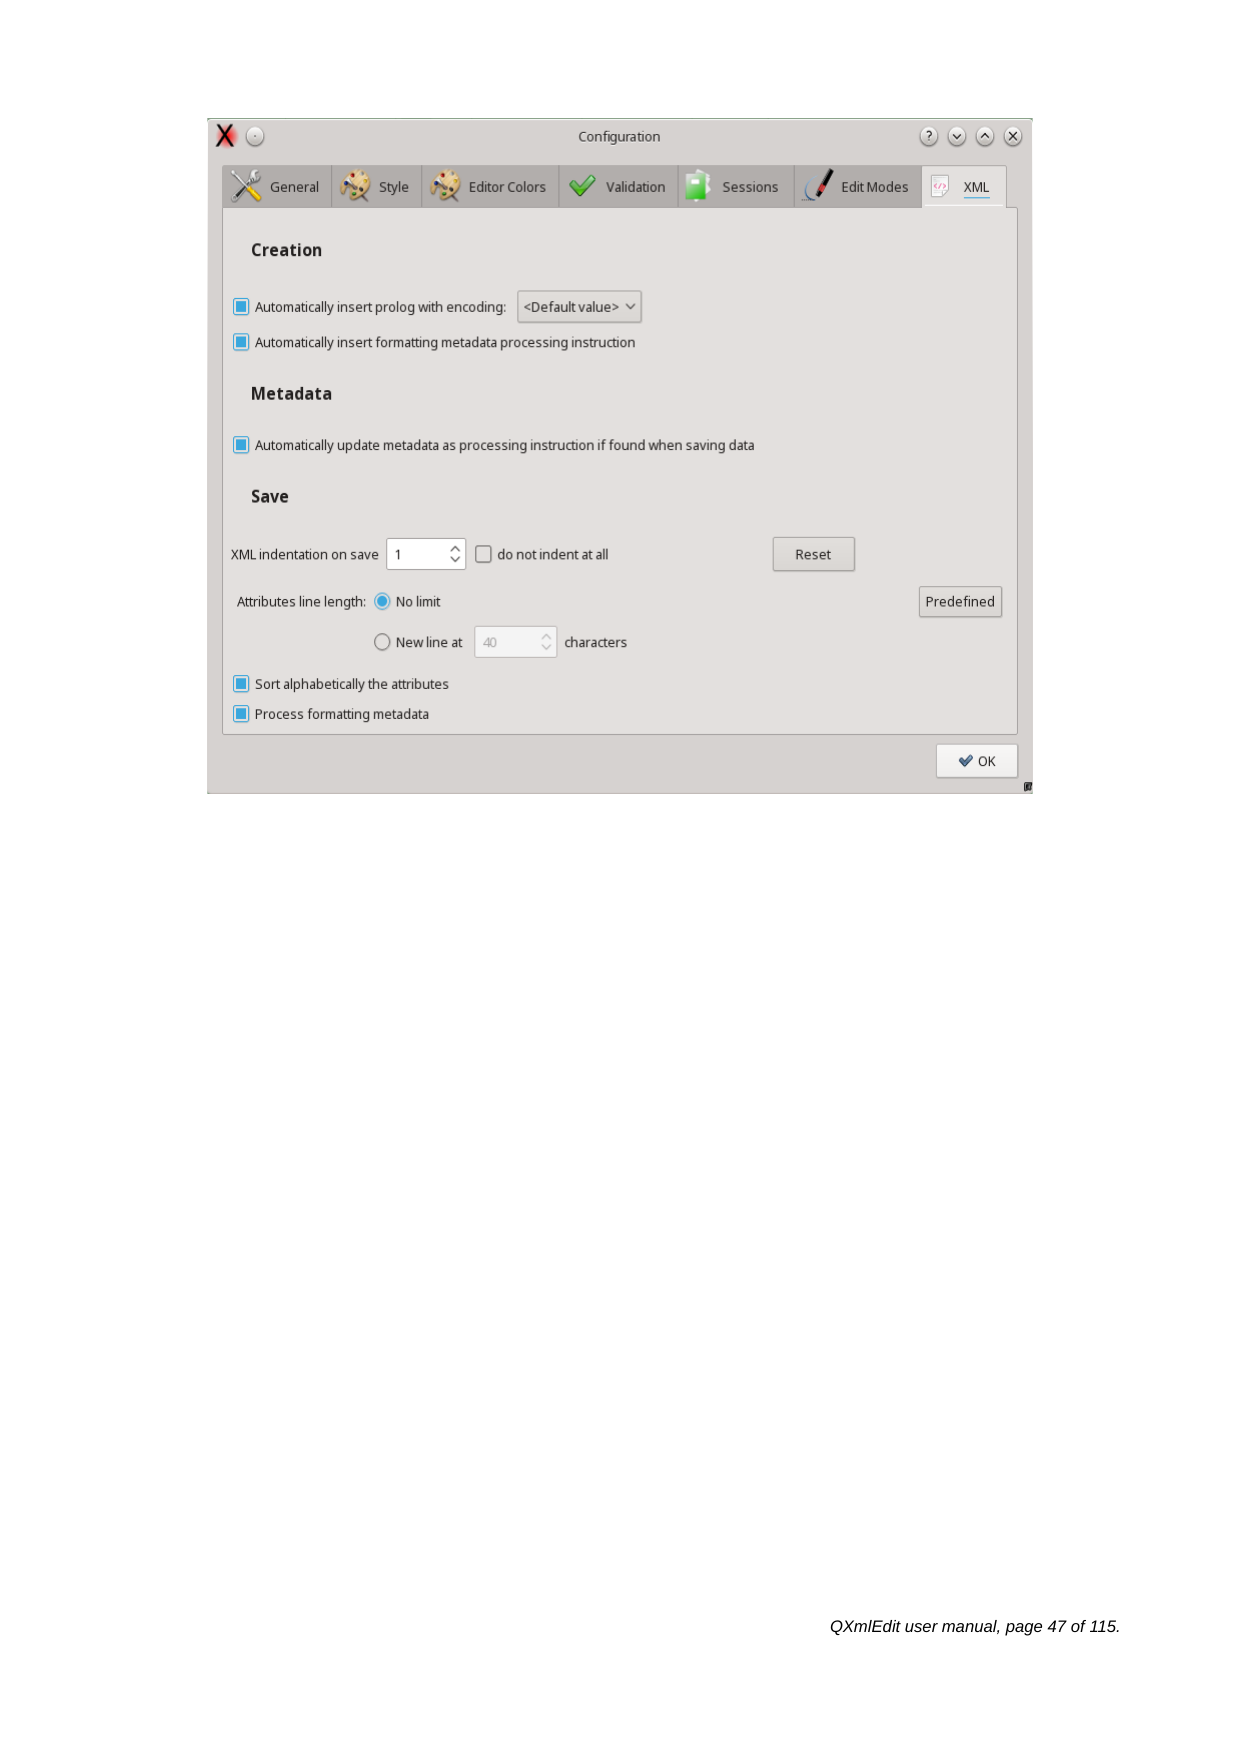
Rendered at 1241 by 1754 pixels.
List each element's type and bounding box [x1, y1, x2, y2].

picture [207, 118, 1033, 794]
